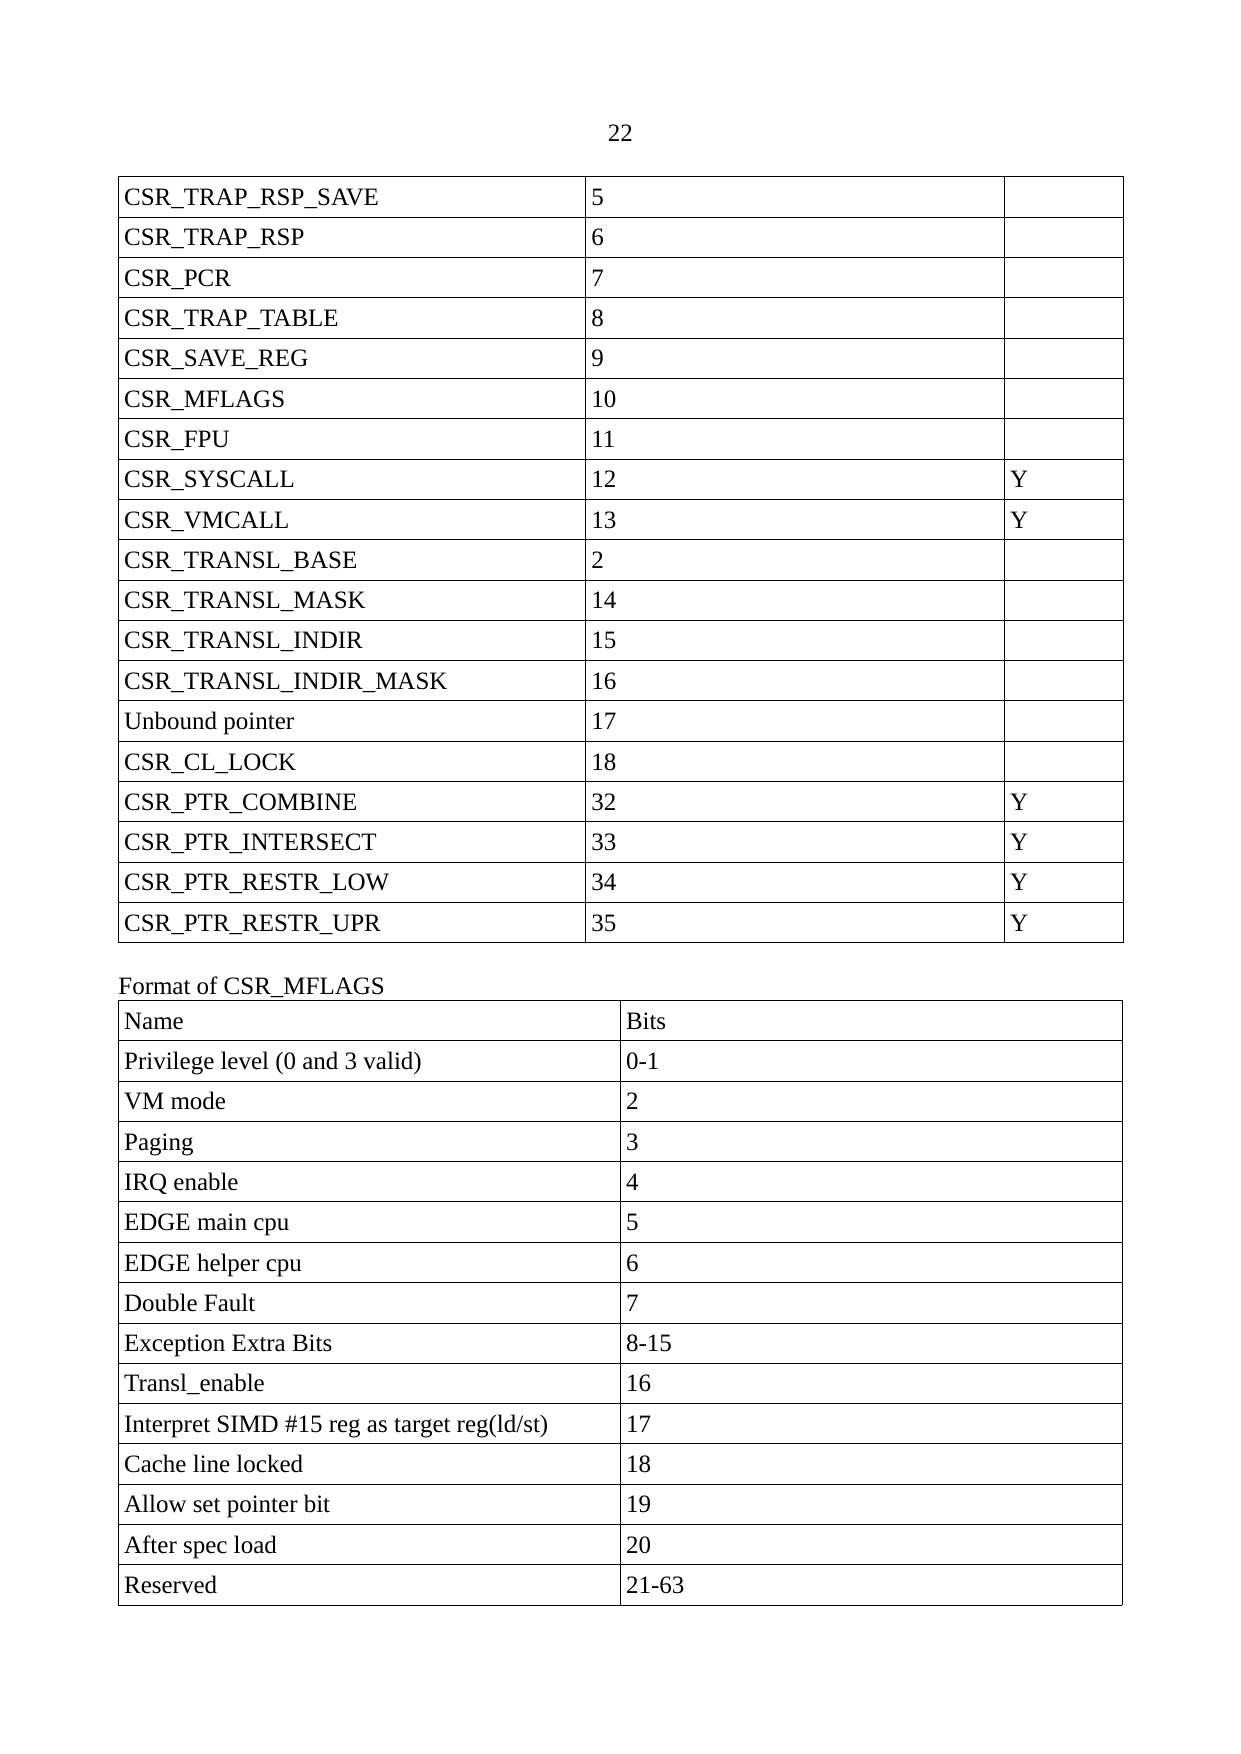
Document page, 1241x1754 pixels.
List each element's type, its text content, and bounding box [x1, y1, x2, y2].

table_cell 11 [586, 419, 1004, 458]
table_cell 20 [621, 1525, 1122, 1564]
table_cell CSR_PCR [119, 258, 585, 297]
table_cell 7 [621, 1283, 1122, 1322]
table_cell CSR_PTR_RESTR_LOW [119, 863, 585, 902]
table_cell Y [1005, 782, 1123, 821]
table_cell 2 [621, 1082, 1122, 1121]
table_cell 12 [586, 460, 1004, 499]
table_cell Unbound pointer [119, 701, 585, 741]
table_cell CSR_TRANSL_BASE [119, 540, 585, 579]
table_cell 8-15 [621, 1324, 1122, 1363]
table_cell CSR_TRAP_RSP_SAVE [119, 177, 585, 217]
table_cell [1005, 177, 1123, 217]
table_cell VM mode [119, 1082, 620, 1121]
table_cell 21-63 [621, 1565, 1122, 1604]
table_cell CSR_SYSCALL [119, 460, 585, 499]
table_cell 15 [586, 621, 1004, 660]
table_cell CSR_TRANSL_MASK [119, 581, 585, 620]
table_cell IRQ enable [119, 1162, 620, 1201]
table_cell CSR_TRANSL_INDIR_MASK [119, 661, 585, 700]
table_cell 4 [621, 1162, 1122, 1201]
table_cell [1005, 742, 1123, 781]
table_cell 17 [621, 1404, 1122, 1443]
table_cell Paging [119, 1122, 620, 1161]
table_cell CSR_VMCALL [119, 500, 585, 539]
table_cell [1005, 701, 1123, 741]
table_cell 3 [621, 1122, 1122, 1161]
table_cell EDGE helper cpu [119, 1243, 620, 1282]
table_cell 34 [586, 863, 1004, 902]
table_cell 10 [586, 379, 1004, 418]
table_cell [1005, 540, 1123, 579]
table_cell Reserved [119, 1565, 620, 1604]
table_cell 32 [586, 782, 1004, 821]
table_cell [1005, 298, 1123, 338]
table_cell Y [1005, 500, 1123, 539]
table_cell [1005, 339, 1123, 378]
table_cell Exception Extra Bits [119, 1324, 620, 1363]
table_cell CSR_PTR_COMBINE [119, 782, 585, 821]
table_cell 13 [586, 500, 1004, 539]
table_cell Y [1005, 822, 1123, 862]
table_cell CSR_TRANSL_INDIR [119, 621, 585, 660]
table_cell CSR_SAVE_REG [119, 339, 585, 378]
table_header Bits [621, 1001, 1122, 1040]
table_cell CSR_FPU [119, 419, 585, 458]
table_cell 8 [586, 298, 1004, 338]
text Format of CSR_MFLAGS [118, 971, 1122, 1000]
table_cell Double Fault [119, 1283, 620, 1322]
table_cell CSR_CL_LOCK [119, 742, 585, 781]
table_cell Y [1005, 863, 1123, 902]
table_cell CSR_TRAP_TABLE [119, 298, 585, 338]
table_cell [1005, 581, 1123, 620]
table_cell CSR_MFLAGS [119, 379, 585, 418]
table_cell 14 [586, 581, 1004, 620]
table_cell [1005, 379, 1123, 418]
table_cell 9 [586, 339, 1004, 378]
table_cell 35 [586, 903, 1004, 942]
table_cell 7 [586, 258, 1004, 297]
table_cell 18 [621, 1444, 1122, 1484]
table_cell 5 [621, 1202, 1122, 1242]
table_cell CSR_PTR_INTERSECT [119, 822, 585, 862]
table_cell After spec load [119, 1525, 620, 1564]
table_cell Allow set pointer bit [119, 1485, 620, 1524]
table_cell EDGE main cpu [119, 1202, 620, 1242]
table_cell CSR_PTR_RESTR_UPR [119, 903, 585, 942]
table_cell [1005, 218, 1123, 257]
table_cell [1005, 258, 1123, 297]
table_cell 6 [586, 218, 1004, 257]
table_cell [1005, 621, 1123, 660]
table_cell Transl_enable [119, 1364, 620, 1403]
table_cell 19 [621, 1485, 1122, 1524]
table_cell Interpret SIMD #15 reg as target reg(ld/st) [119, 1404, 620, 1443]
table_cell Y [1005, 903, 1123, 942]
table_cell 16 [621, 1364, 1122, 1403]
table_cell CSR_TRAP_RSP [119, 218, 585, 257]
table_cell 17 [586, 701, 1004, 741]
table_cell Privilege level (0 and 3 valid) [119, 1041, 620, 1081]
table_cell 2 [586, 540, 1004, 579]
table_cell Cache line locked [119, 1444, 620, 1484]
table_cell 0-1 [621, 1041, 1122, 1081]
table_cell 33 [586, 822, 1004, 862]
table_cell 18 [586, 742, 1004, 781]
table_cell 16 [586, 661, 1004, 700]
table_header Name [119, 1001, 620, 1040]
table_cell [1005, 419, 1123, 458]
table_cell [1005, 661, 1123, 700]
table_cell 5 [586, 177, 1004, 217]
table_cell 6 [621, 1243, 1122, 1282]
table_cell Y [1005, 460, 1123, 499]
